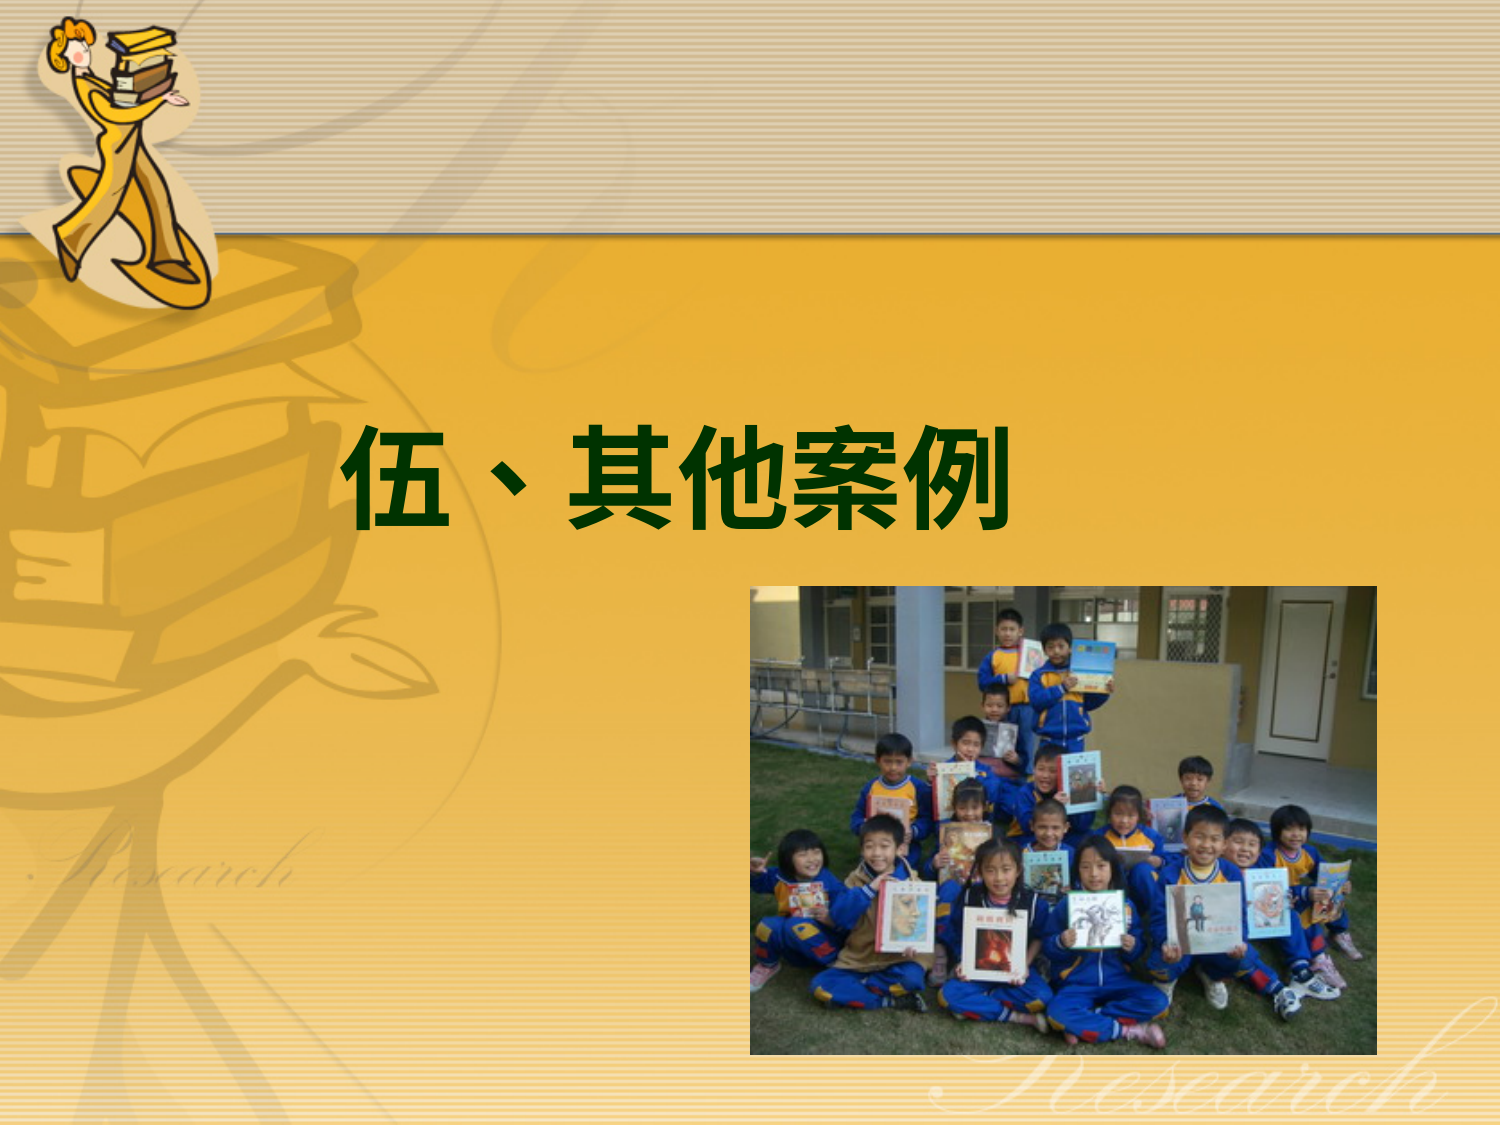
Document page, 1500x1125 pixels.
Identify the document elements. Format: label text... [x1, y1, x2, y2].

picture [750, 586, 1377, 1055]
text_box 伍、其他案例 [325, 401, 1030, 551]
